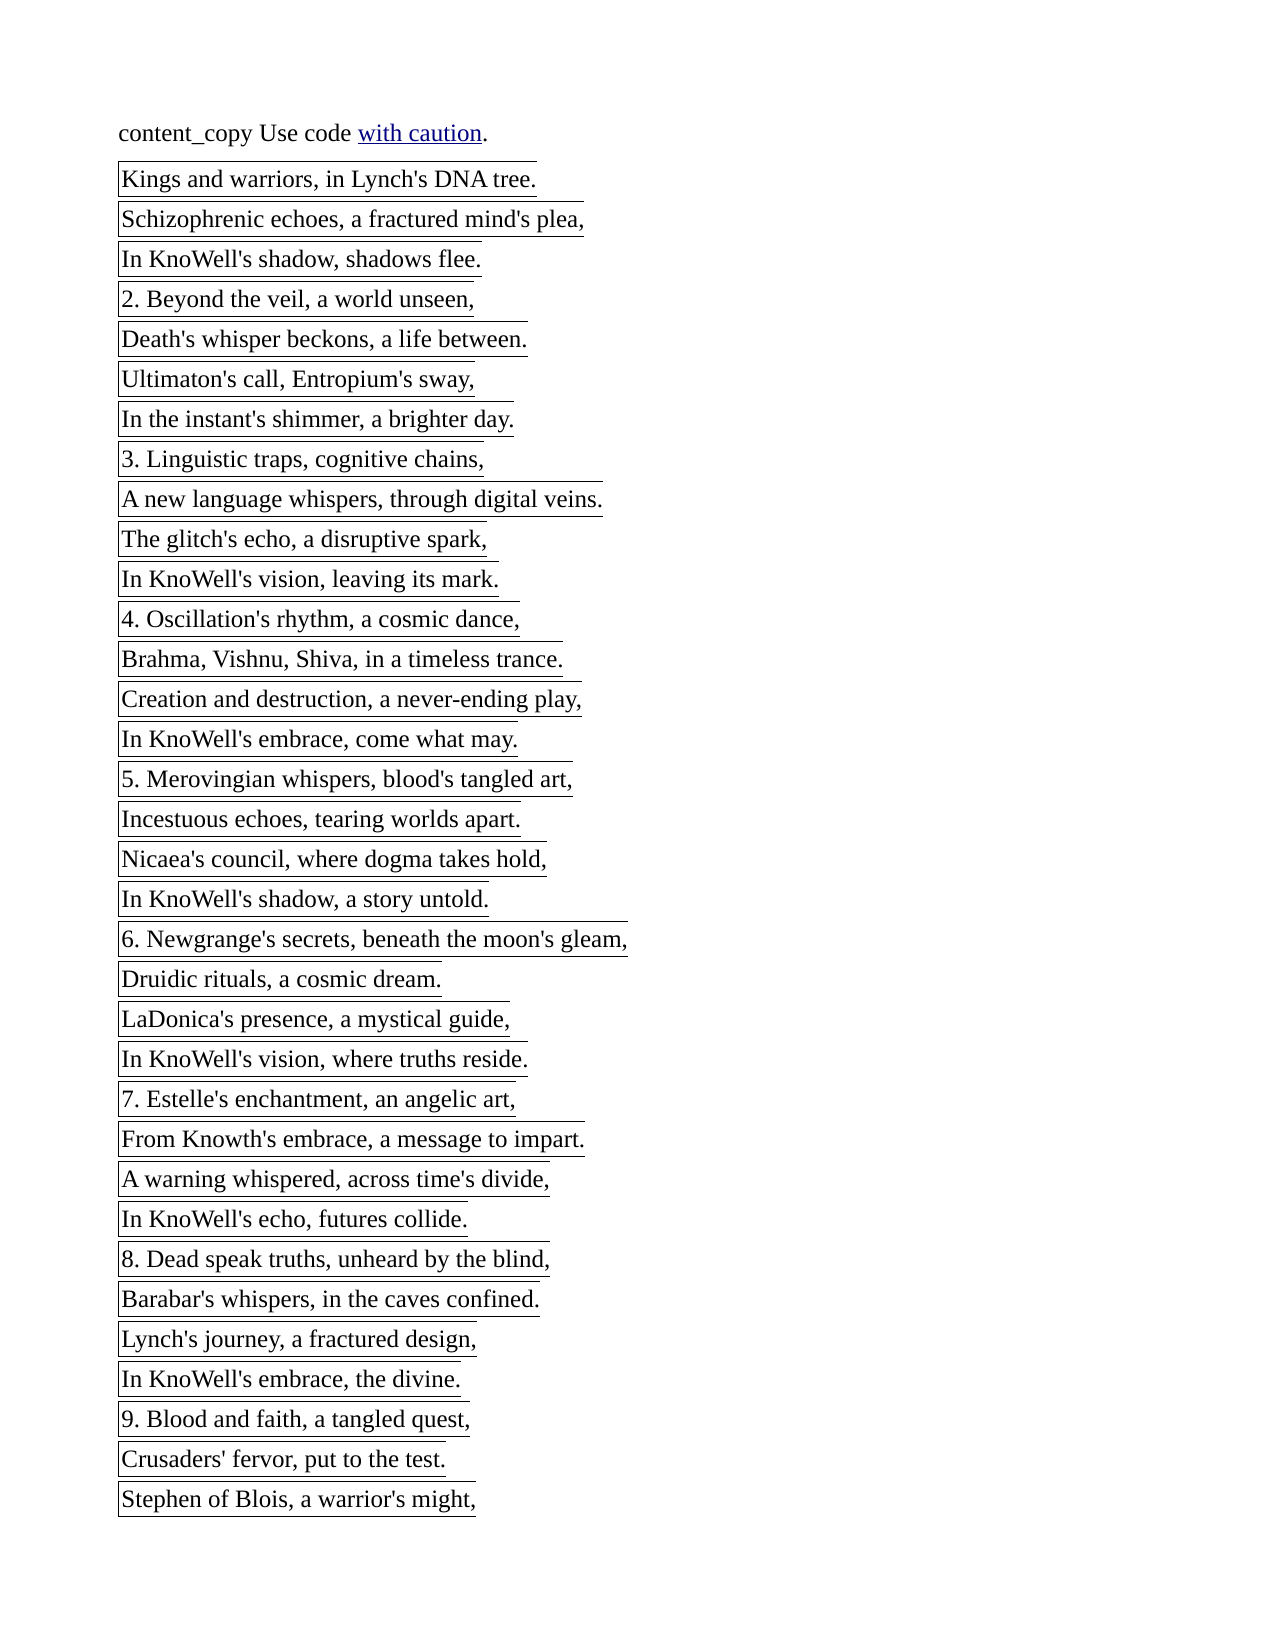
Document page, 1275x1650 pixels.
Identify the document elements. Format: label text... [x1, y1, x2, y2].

text Kings and warriors, in Lynch's DNA tree. Schizophrenic echoes, a fractured mind's plea, In KnoWell's shadow, shadows flee. 2. Beyond the veil, a world unseen, Death's whisper beckons, a life between. Ultimaton's call, Entropium's sway, In the instant's shimmer, a brighter day. 3. Linguistic traps, cognitive chains, A new language whispers, through digital veins. The glitch's echo, a disruptive spark, In KnoWell's vision, leaving its mark. 4. Oscillation's rhythm, a cosmic dance, Brahma, Vishnu, Shiva, in a timeless trance. Creation and destruction, a never-ending play, In KnoWell's embrace, come what may. 5. Merovingian whispers, blood's tangled art, Incestuous echoes, tearing worlds apart. Nicaea's council, where dogma takes hold, In KnoWell's shadow, a story untold. 6. Newgrange's secrets, beneath the moon's gleam, Druidic rituals, a cosmic dream. LaDonica's presence, a mystical guide, In KnoWell's vision, where truths reside. 7. Estelle's enchantment, an angelic art, From Knowth's embrace, a message to impart. A warning whispered, across time's divide, In KnoWell's echo, futures collide. 8. Dead speak truths, unheard by the blind, Barabar's whispers, in the caves confined. Lynch's journey, a fractured design, In KnoWell's embrace, the divine. 9. Blood and faith, a tangled quest, Crusaders' fervor, put to the test. Stephen of Blois, a warrior's might, [118, 161, 1157, 1516]
text content_copy Use code with caution. [118, 118, 1138, 147]
